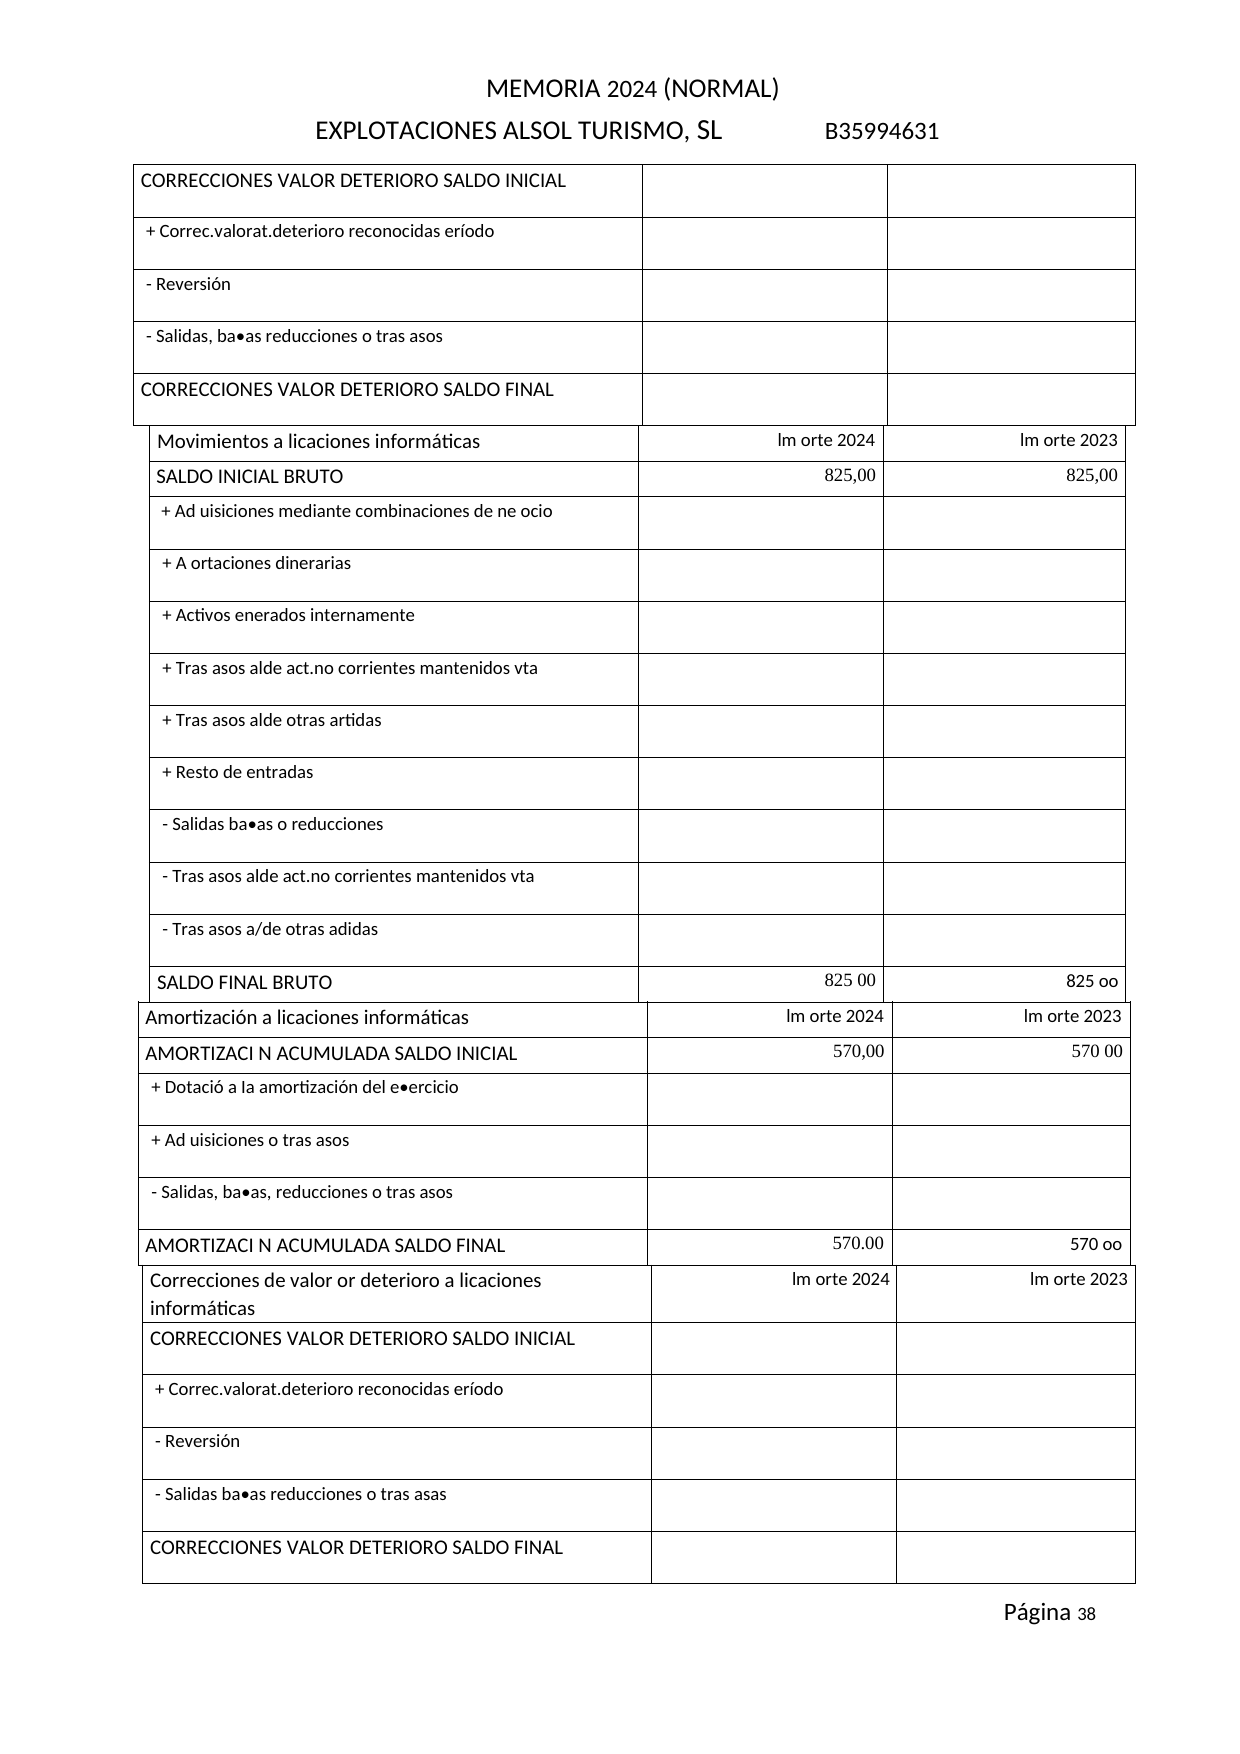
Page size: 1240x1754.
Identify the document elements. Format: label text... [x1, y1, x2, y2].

table_cell [897, 1323, 1135, 1374]
table_cell [134, 757, 138, 809]
table_cell [643, 218, 887, 269]
table_cell CORRECCIONES VALOR DETERIORO SALDO INICIAL [134, 165, 642, 216]
table_cell [138, 862, 143, 914]
table_cell [1131, 1177, 1136, 1229]
table_cell [888, 374, 1135, 425]
table_cell [639, 654, 883, 705]
table_cell [1126, 809, 1130, 862]
table_cell [129, 862, 133, 914]
table_cell [884, 915, 1125, 966]
table_cell [138, 426, 143, 461]
table_cell [1130, 757, 1136, 809]
table_cell [1131, 1125, 1136, 1177]
table_cell [129, 425, 133, 461]
table_cell [143, 705, 149, 757]
table_cell [129, 653, 133, 705]
table_cell [1130, 549, 1136, 601]
table_cell [134, 496, 138, 548]
table_cell 825,00 [884, 462, 1125, 496]
table_cell [1130, 914, 1136, 966]
table_cell [893, 1178, 1130, 1229]
table_cell [134, 461, 138, 496]
table_cell 570 oo [893, 1230, 1130, 1264]
table_cell [884, 706, 1125, 757]
table_cell [1126, 601, 1130, 653]
table_cell [1126, 757, 1130, 809]
table_cell [897, 1375, 1135, 1427]
table_cell [129, 757, 133, 809]
table_cell [129, 1037, 133, 1072]
table_cell [129, 809, 133, 862]
table_cell + Activos enerados internamente [150, 602, 638, 653]
table_cell [643, 374, 887, 425]
table_cell + A ortaciones dinerarias [150, 550, 638, 601]
table_cell [138, 549, 143, 601]
table_cell [143, 496, 149, 548]
table_cell [138, 914, 143, 966]
table_cell [639, 915, 883, 966]
table_cell [1130, 705, 1136, 757]
table_cell 570 00 [893, 1038, 1130, 1072]
table_cell lm orte 2024 [648, 1003, 892, 1037]
table_cell [884, 810, 1125, 862]
table_cell [639, 758, 883, 809]
table_cell [652, 1323, 896, 1374]
table_cell - Tras asos a/de otras adidas [150, 915, 638, 966]
table_cell [134, 966, 138, 1001]
table_cell [1126, 549, 1130, 601]
table_cell [134, 549, 138, 601]
table_cell [129, 461, 133, 496]
table_cell [134, 862, 138, 914]
table_cell [138, 705, 143, 757]
table_cell [138, 461, 143, 496]
table_cell [643, 270, 887, 321]
table_cell [143, 426, 149, 461]
table_cell + Ad uisiciones o tras asos [139, 1126, 647, 1177]
table_cell [143, 461, 149, 496]
table_cell 825 oo [884, 967, 1125, 1001]
table_cell [129, 1531, 133, 1583]
table_cell [129, 1073, 133, 1125]
table_cell [143, 653, 149, 705]
table_cell 570.00 [648, 1230, 892, 1264]
table_cell [134, 1229, 138, 1264]
table_cell CORRECCIONES VALOR DETERIORO SALDO FINAL [143, 1532, 651, 1583]
table_cell [138, 757, 143, 809]
table_cell [1126, 496, 1130, 548]
table_cell [134, 705, 138, 757]
table_cell [897, 1480, 1135, 1531]
table_cell [129, 1265, 133, 1322]
table_cell [138, 966, 143, 1001]
table_cell lm orte 2024 [652, 1266, 896, 1322]
table_cell - Salidas, ba•as reducciones o tras asos [134, 322, 642, 373]
table_cell lm orte 2023 [897, 1266, 1135, 1322]
table_cell [138, 1266, 142, 1322]
table_cell [143, 914, 149, 966]
table_cell [129, 601, 133, 653]
table_cell [639, 706, 883, 757]
table_cell [134, 1531, 138, 1583]
table_cell AMORTIZACI N ACUMULADA SALDO FINAL [139, 1230, 647, 1264]
table_cell lm orte 2023 [884, 426, 1125, 461]
table_cell [639, 602, 883, 653]
table_cell [143, 809, 149, 862]
table_cell lm orte 2024 [639, 426, 883, 461]
table_cell lm orte 2023 [893, 1003, 1130, 1037]
table_cell [129, 216, 133, 269]
table_cell [134, 1265, 138, 1322]
table_cell [884, 863, 1125, 914]
table_cell [652, 1480, 896, 1531]
table_cell [1126, 705, 1130, 757]
table_cell 570,00 [648, 1038, 892, 1072]
table_cell [138, 496, 143, 548]
table_cell [639, 550, 883, 601]
table_cell AMORTIZACI N ACUMULADA SALDO INICIAL [139, 1038, 647, 1072]
table_cell [1126, 966, 1130, 1001]
table_cell SALDO FINAL BRUTO [150, 967, 638, 1001]
table_cell [643, 165, 887, 216]
table_cell Movimientos a licaciones informáticas [150, 426, 638, 461]
table_cell Correcciones de valor or deterioro a licaciones informáticas [143, 1266, 651, 1322]
table_cell [138, 1427, 142, 1479]
table_cell [897, 1428, 1135, 1479]
table_cell [884, 497, 1125, 548]
table_cell [129, 1427, 133, 1479]
table_cell [129, 1229, 133, 1264]
table_cell [648, 1178, 892, 1229]
table_cell [1131, 1229, 1136, 1264]
table_cell [129, 705, 133, 757]
table_cell - Salidas ba•as o reducciones [150, 810, 638, 862]
table_cell - Salidas ba•as reducciones o tras asas [143, 1480, 651, 1531]
table_cell + Tras asos alde otras artidas [150, 706, 638, 757]
table_cell [897, 1532, 1135, 1583]
table_cell [1131, 1037, 1136, 1072]
table_cell [129, 164, 133, 216]
table_cell [138, 1322, 142, 1374]
table_cell [1126, 653, 1130, 705]
table_cell [648, 1126, 892, 1177]
table_cell + Correc.valorat.deterioro reconocidas eríodo [143, 1375, 651, 1427]
table_cell [134, 809, 138, 862]
table_cell [888, 218, 1135, 269]
table_cell [138, 1531, 142, 1583]
table_cell [1126, 426, 1130, 461]
table_cell [1130, 496, 1136, 548]
table_cell 825 00 [639, 967, 883, 1001]
table_cell [129, 966, 133, 1001]
table_cell [652, 1375, 896, 1427]
table_cell + Ad uisiciones mediante combinaciones de ne ocio [150, 497, 638, 548]
table_cell + Tras asos alde act.no corrientes mantenidos vta [150, 654, 638, 705]
table_cell [134, 601, 138, 653]
table_cell [893, 1074, 1130, 1125]
table_cell [884, 654, 1125, 705]
table_cell [1130, 966, 1136, 1001]
table_cell [1131, 1073, 1136, 1125]
table_cell [138, 653, 143, 705]
table_cell [1131, 1001, 1136, 1037]
table_cell [129, 549, 133, 601]
table_cell [134, 1037, 138, 1072]
table_cell [652, 1532, 896, 1583]
table_cell [643, 322, 887, 373]
table_cell [888, 270, 1135, 321]
table_cell SALDO INICIAL BRUTO [150, 462, 638, 496]
table_cell [138, 809, 143, 862]
table_cell [143, 862, 149, 914]
table_cell [639, 863, 883, 914]
table_cell - Tras asos alde act.no corrientes mantenidos vta [150, 863, 638, 914]
table_cell [129, 1374, 133, 1427]
table_cell 825,00 [639, 462, 883, 496]
table_cell [129, 914, 133, 966]
table_cell [888, 165, 1135, 216]
table_cell - Salidas, ba•as, reducciones o tras asos [139, 1178, 647, 1229]
table_cell CORRECCIONES VALOR DETERIORO SALDO INICIAL [143, 1323, 651, 1374]
table_cell [143, 549, 149, 601]
table_cell [134, 914, 138, 966]
table_cell [1130, 862, 1136, 914]
table_cell [1126, 461, 1130, 496]
table_cell [129, 496, 133, 548]
table_cell [129, 1322, 133, 1374]
table_cell - Reversión [134, 270, 642, 321]
table_cell [143, 601, 149, 653]
table_cell [134, 1427, 138, 1479]
table_cell Amortización a licaciones informáticas [139, 1003, 647, 1037]
table_cell [134, 1322, 138, 1374]
table_cell [1126, 862, 1130, 914]
table_cell [138, 1479, 142, 1531]
table_cell [134, 1374, 138, 1427]
table_cell [129, 1479, 133, 1531]
table_cell [884, 758, 1125, 809]
table_cell [1130, 653, 1136, 705]
table_cell [134, 1479, 138, 1531]
table_cell [652, 1428, 896, 1479]
table_cell + Correc.valorat.deterioro reconocidas eríodo [134, 218, 642, 269]
table_cell [639, 810, 883, 862]
table_cell [129, 373, 133, 425]
table_cell [1126, 914, 1130, 966]
table_cell [129, 1177, 133, 1229]
table_cell [129, 269, 133, 321]
table_cell - Reversión [143, 1428, 651, 1479]
table_cell [888, 322, 1135, 373]
table_cell [884, 602, 1125, 653]
table_cell [138, 601, 143, 653]
table_cell [134, 1177, 138, 1229]
table_cell [143, 966, 149, 1001]
table_cell [893, 1126, 1130, 1177]
table_cell [138, 1374, 142, 1427]
table_cell [134, 1073, 138, 1125]
table_cell [1130, 461, 1136, 496]
table_cell [134, 1001, 138, 1037]
table_cell [884, 550, 1125, 601]
table_cell [648, 1074, 892, 1125]
table_cell CORRECCIONES VALOR DETERIORO SALDO FINAL [134, 374, 642, 425]
table_cell [129, 1125, 133, 1177]
table_cell [143, 757, 149, 809]
table_cell [129, 1001, 133, 1037]
table_cell [639, 497, 883, 548]
table_cell [134, 426, 138, 461]
table_cell [134, 653, 138, 705]
table_cell + Dotació a Ia amortización del e•ercicio [139, 1074, 647, 1125]
table_cell [134, 1125, 138, 1177]
table_cell [129, 321, 133, 373]
table_cell [1130, 601, 1136, 653]
table_cell [1130, 809, 1136, 862]
table_cell + Resto de entradas [150, 758, 638, 809]
table_cell [1130, 426, 1136, 461]
